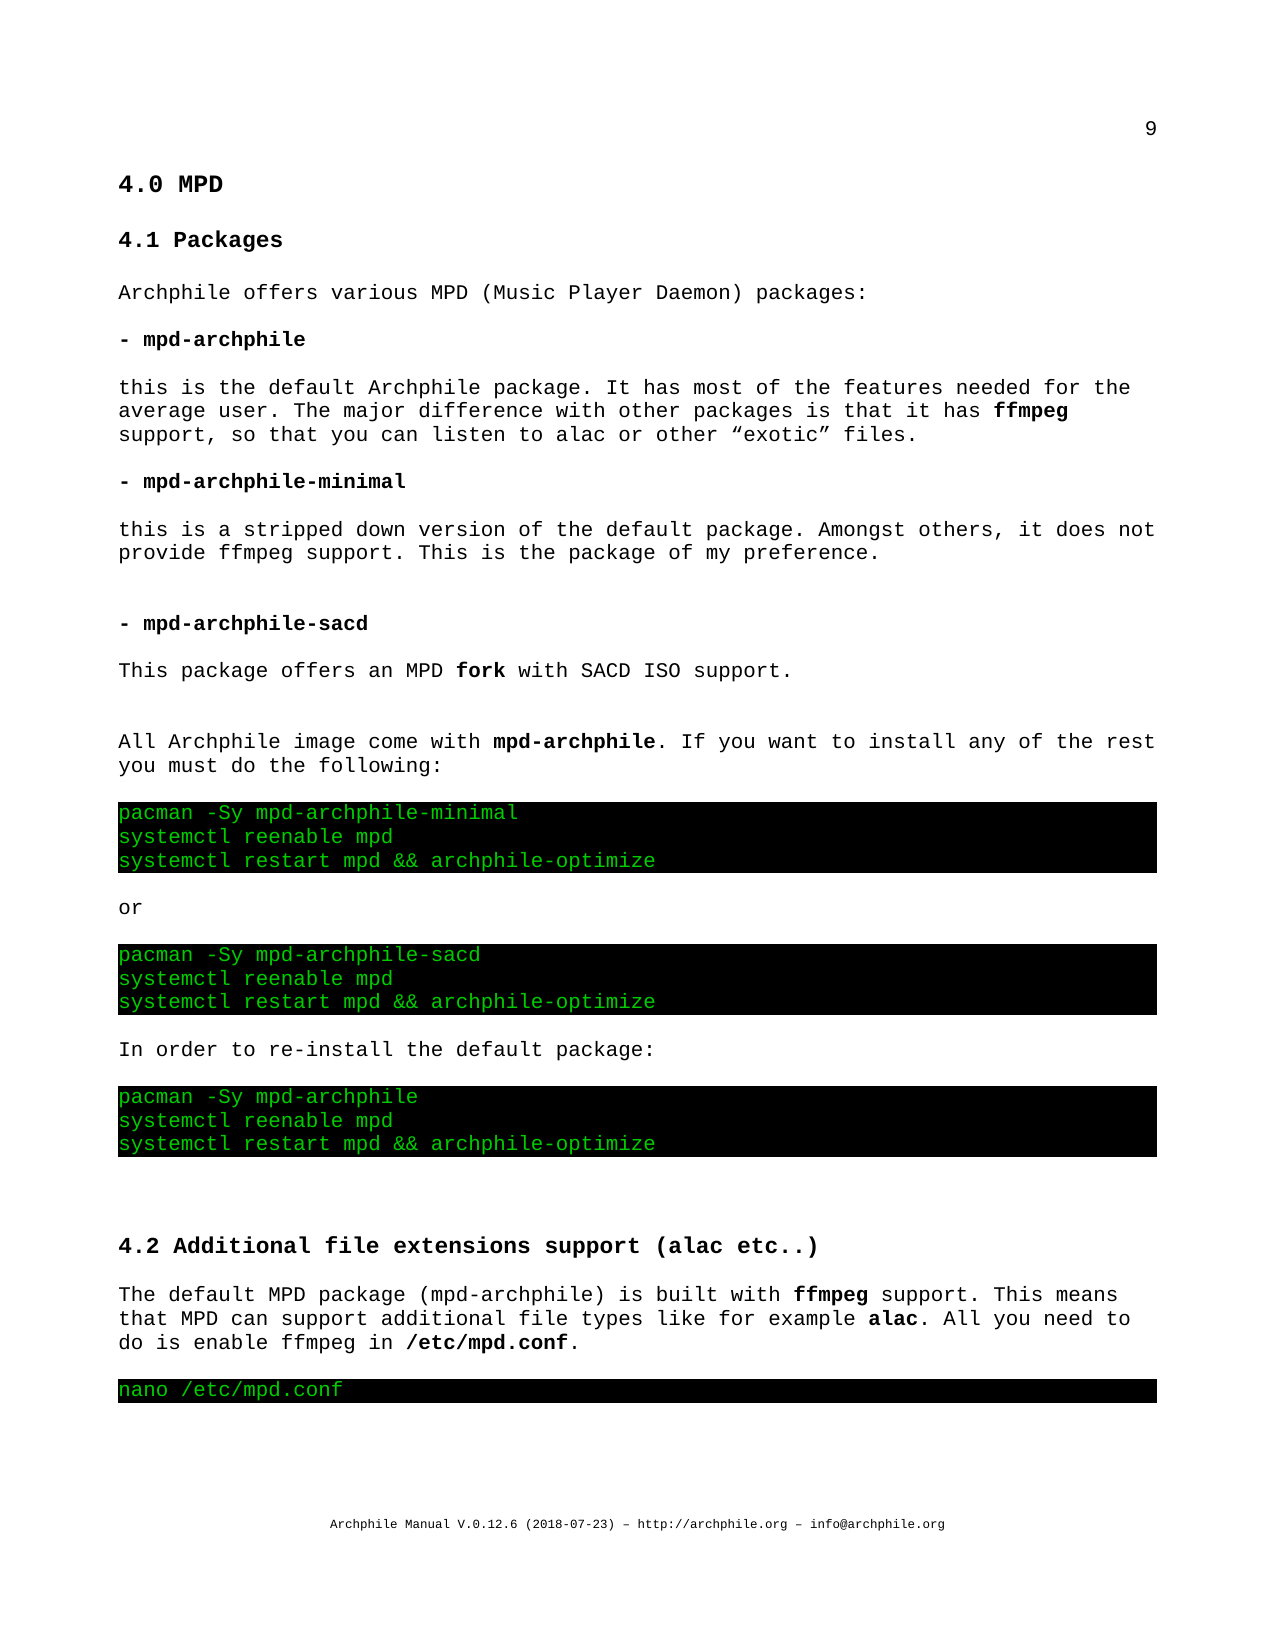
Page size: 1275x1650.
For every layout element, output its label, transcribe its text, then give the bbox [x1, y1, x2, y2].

text All Archphile image come with mpd-archphile. If you want to install any of the rest you must do the following: [118, 731, 1157, 779]
text this is a stripped down version of the default package. Amongst others, it does not provide ffmpeg support. This is the package of my preference. [118, 519, 1157, 566]
text 4.1 Packages [118, 228, 1157, 254]
text this is the default Archphile package. It has most of the features needed for the average user. The major difference with other packages is that it has ffmpeg support, so that you can listen to alac or other “exotic” files. [118, 377, 1157, 448]
text Archphile offers various MPD (Music Player Daemon) packages: [118, 282, 1157, 306]
text systemctl restart mpd && archphile-optimize [118, 850, 1157, 873]
text - mpd-archphile-minimal [118, 471, 1157, 495]
text systemctl reenable mpd [118, 968, 1157, 992]
text or [118, 897, 1157, 921]
text pacman -Sy mpd-archphile-minimal [118, 802, 1157, 826]
text - mpd-archphile [118, 329, 1157, 353]
text 4.2 Additional file extensions support (alac etc..) [118, 1235, 1157, 1261]
text The default MPD package (mpd-archphile) is built with ffmpeg support. This means that MPD can support additional file types like for example alac. All you need to do is enable ffmpeg in /etc/mpd.conf. [118, 1284, 1157, 1355]
text systemctl reenable mpd [118, 826, 1157, 850]
text - mpd-archphile-sacd [118, 613, 1157, 637]
text This package offers an MPD fork with SACD ISO support. [118, 661, 1157, 684]
text In order to re-install the default package: [118, 1039, 1157, 1062]
text pacman -Sy mpd-archphile-sacd [118, 944, 1157, 968]
text systemctl restart mpd && archphile-optimize [118, 992, 1157, 1015]
text nano /etc/mpd.conf [118, 1379, 1157, 1403]
text systemctl reenable mpd [118, 1110, 1157, 1133]
text pacman -Sy mpd-archphile [118, 1086, 1157, 1110]
text 4.0 MPD [118, 171, 1157, 199]
text systemctl restart mpd && archphile-optimize [118, 1133, 1157, 1157]
